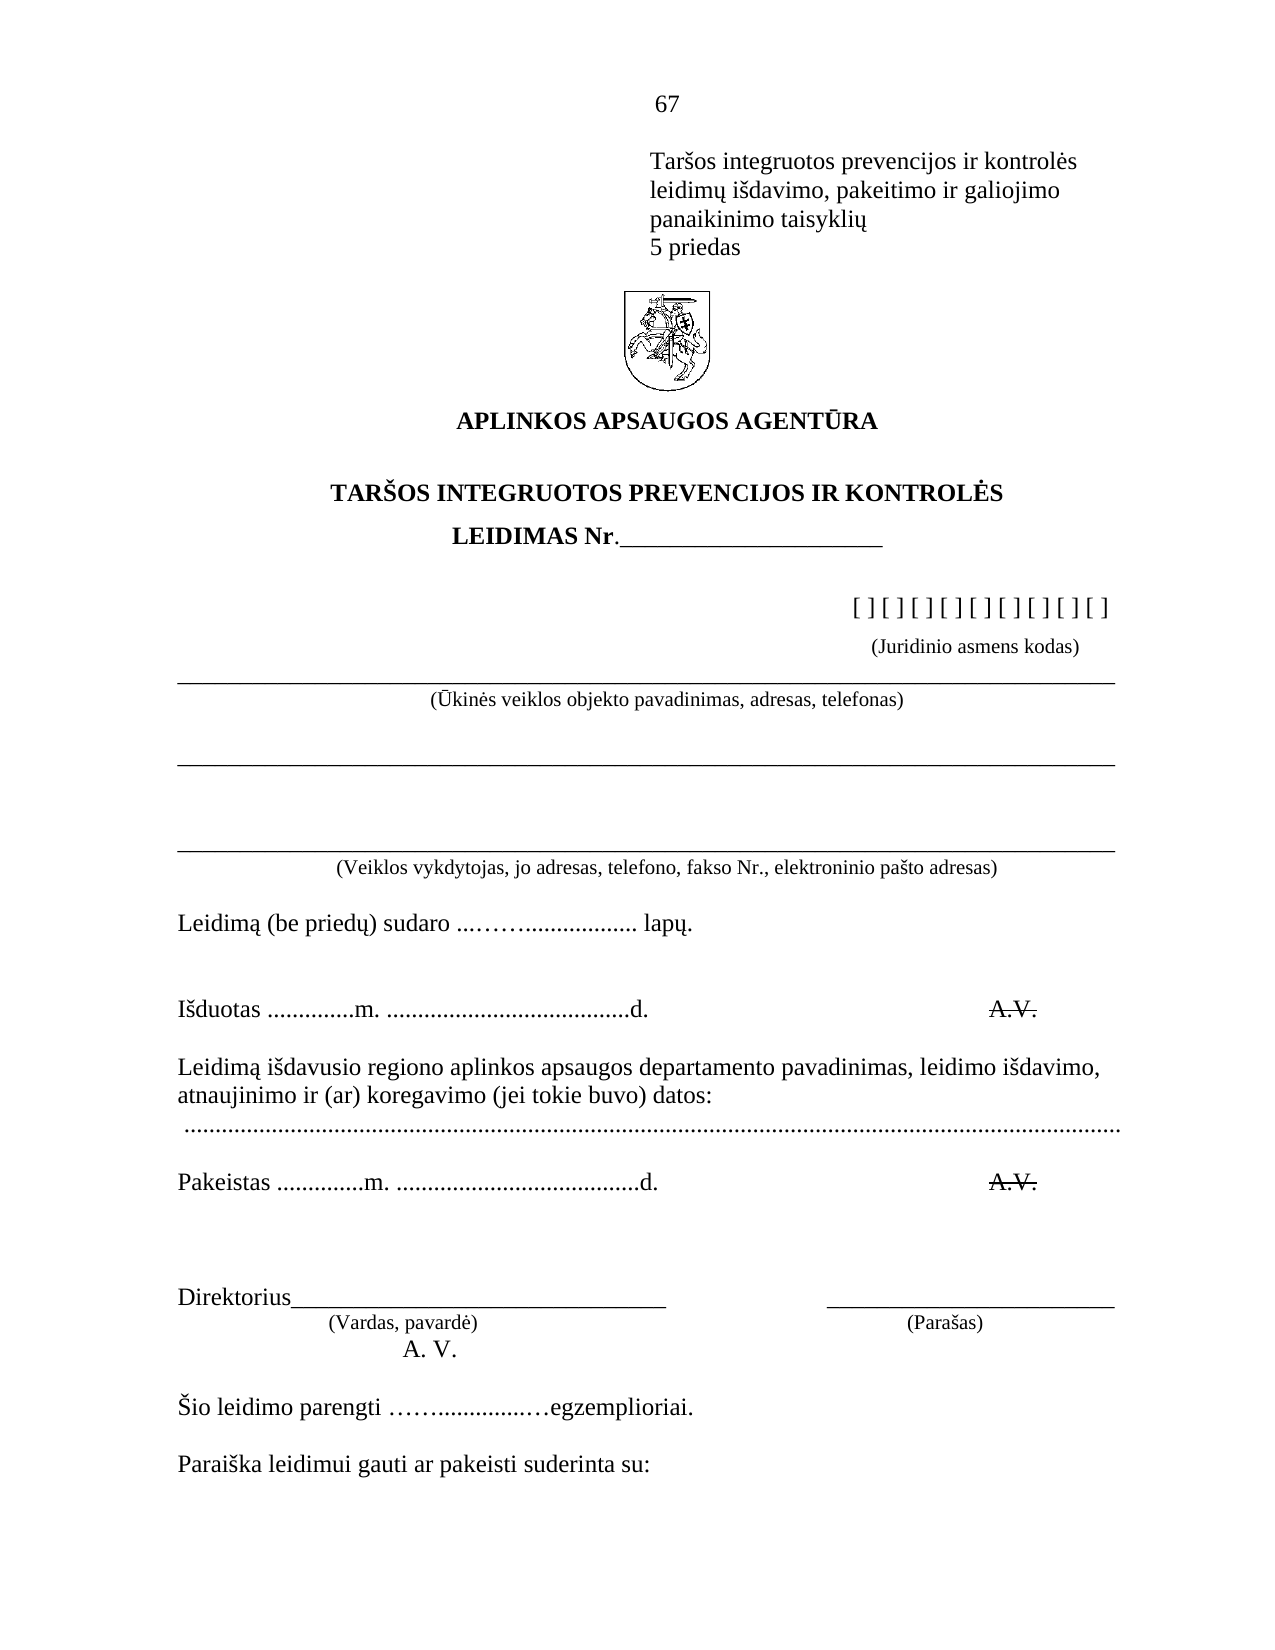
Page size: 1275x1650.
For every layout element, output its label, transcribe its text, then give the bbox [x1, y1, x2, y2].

text [ ] [ ] [ ] [ ] [ ] [ ] [ ] [ ] [ ] [777, 583, 1157, 621]
text A. V. [177, 1334, 1157, 1363]
text ...................................................................................................................................................... [177, 1109, 1157, 1138]
text ___________________________________________________________________________ [177, 826, 1157, 855]
text (Veiklos vykdytojas, jo adresas, telefono, fakso Nr., elektroninio pašto adresas) [177, 855, 1157, 879]
text Paraiška leidimui gauti ar pakeisti suderinta su: [177, 1449, 1157, 1478]
text Šio leidimo parengti ……..............…egzemplioriai. [177, 1392, 1157, 1421]
text APLINKOS APSAUGOS AGENTŪRA [177, 406, 1157, 435]
text LEIDIMAS Nr._____________________ [177, 521, 1157, 550]
text TARŠOS INTEGRUOTOS PREVENCIJOS IR KONTROLĖS [177, 478, 1157, 507]
text Pakeistas ..............m. .......................................d. A.V. [177, 1167, 1157, 1195]
text Taršos integruotos prevencijos ir kontrolės leidimų išdavimo, pakeitimo ir galiojimo panaikinimo taisyklių [649, 146, 1157, 232]
text ___________________________________________________________________________ [177, 740, 1157, 769]
text Leidimą išdavusio regiono aplinkos apsaugos departamento pavadinimas, leidimo išdavimo, atnaujinimo ir (ar) koregavimo (jei tokie buvo) datos: [177, 1052, 1157, 1109]
text Direktorius______________________________ _______________________ [177, 1282, 1157, 1310]
text Leidimą (be priedų) sudaro ...…….................. lapų. [177, 908, 1157, 937]
text (Ūkinės veiklos objekto pavadinimas, adresas, telefonas) [177, 687, 1157, 711]
text ___________________________________________________________________________ [177, 658, 1157, 687]
text 5 priedas [649, 232, 1157, 261]
text (Vardas, pavardė) (Parašas) [177, 1310, 1157, 1334]
text (Juridinio asmens kodas) [177, 621, 1157, 658]
text Išduotas ..............m. .......................................d. A.V. [177, 994, 1157, 1023]
